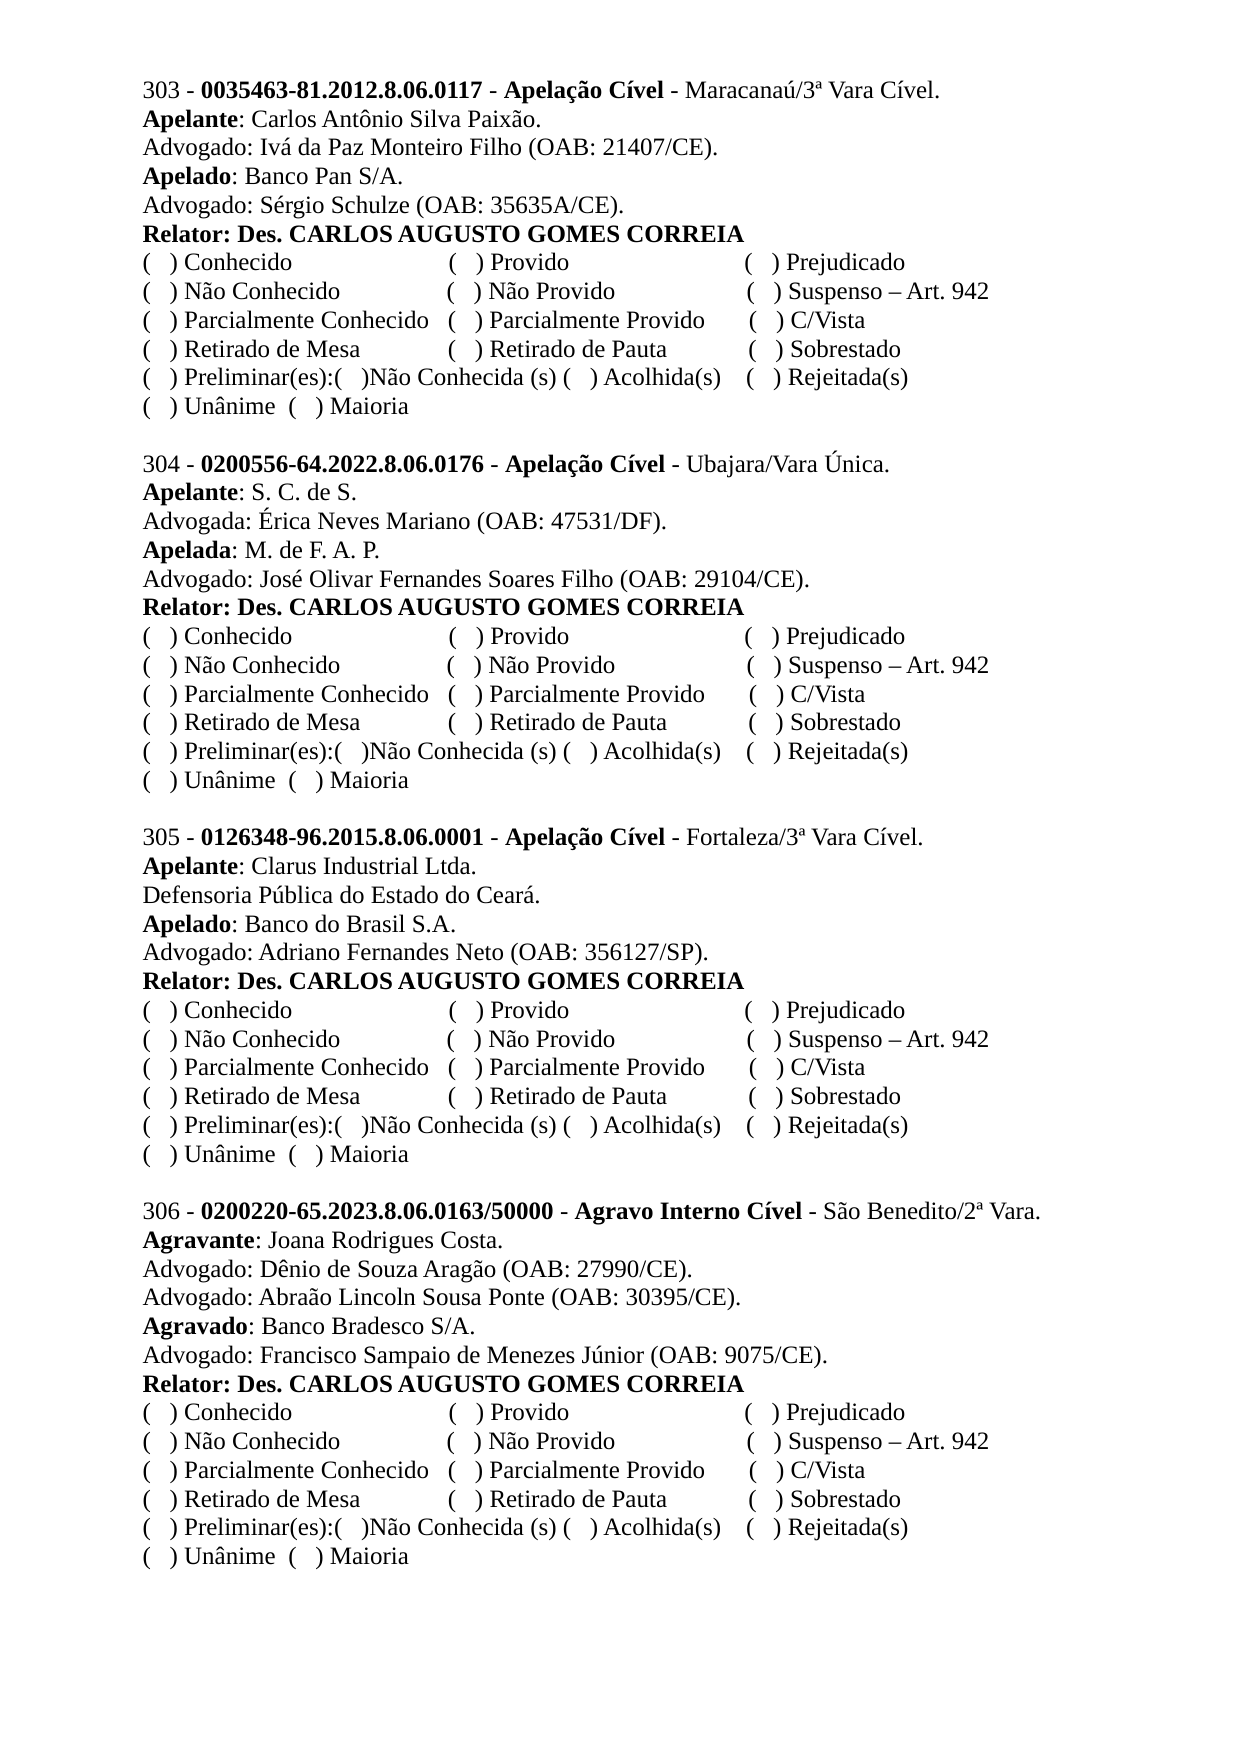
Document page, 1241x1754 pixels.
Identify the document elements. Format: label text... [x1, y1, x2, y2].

text ( ) Conhecido ( ) Provido ( ) Prejudicado [142, 247, 1141, 276]
text Relator: Des. CARLOS AUGUSTO GOMES CORREIA [142, 1369, 1141, 1397]
text Apelante: Carlos Antônio Silva Paixão. [142, 104, 1141, 132]
text Advogado: Abraão Lincoln Sousa Ponte (OAB: 30395/CE). [142, 1282, 1141, 1311]
text Apelante: Clarus Industrial Ltda. [142, 851, 1141, 880]
text ( ) Retirado de Mesa ( ) Retirado de Pauta ( ) Sobrestado [142, 334, 1158, 362]
text ( ) Parcialmente Conhecido ( ) Parcialmente Provido ( ) C/Vista [142, 679, 1158, 707]
text Relator: Des. CARLOS AUGUSTO GOMES CORREIA [142, 219, 1141, 247]
text Apelado: Banco do Brasil S.A. [142, 909, 1141, 937]
text ( ) Parcialmente Conhecido ( ) Parcialmente Provido ( ) C/Vista [142, 1455, 1158, 1484]
text 304 - 0200556-64.2022.8.06.0176 - Apelação Cível - Ubajara/Vara Única. [142, 449, 1141, 477]
text ( ) Não Conhecido ( ) Não Provido ( ) Suspenso – Art. 942 [142, 276, 1158, 305]
text Apelante: S. C. de S. [142, 477, 1141, 506]
text ( ) Retirado de Mesa ( ) Retirado de Pauta ( ) Sobrestado [142, 1081, 1158, 1110]
text ( ) Parcialmente Conhecido ( ) Parcialmente Provido ( ) C/Vista [142, 305, 1158, 334]
text Advogado: José Olivar Fernandes Soares Filho (OAB: 29104/CE). [142, 564, 1141, 592]
text Relator: Des. CARLOS AUGUSTO GOMES CORREIA [142, 966, 1141, 995]
text 305 - 0126348-96.2015.8.06.0001 - Apelação Cível - Fortaleza/3ª Vara Cível. [142, 822, 1141, 851]
text Advogado: Dênio de Souza Aragão (OAB: 27990/CE). [142, 1254, 1141, 1282]
text ( ) Unânime ( ) Maioria [142, 1139, 1158, 1167]
text Advogado: Ivá da Paz Monteiro Filho (OAB: 21407/CE). [142, 132, 1141, 161]
text Agravado: Banco Bradesco S/A. [142, 1311, 1141, 1340]
text Defensoria Pública do Estado do Ceará. [142, 880, 1141, 909]
text Apelada: M. de F. A. P. [142, 535, 1141, 564]
text ( ) Não Conhecido ( ) Não Provido ( ) Suspenso – Art. 942 [142, 1426, 1158, 1455]
text Advogado: Francisco Sampaio de Menezes Júnior (OAB: 9075/CE). [142, 1340, 1141, 1369]
text ( ) Preliminar(es):( )Não Conhecida (s) ( ) Acolhida(s) ( ) Rejeitada(s) [142, 1110, 1158, 1139]
text Agravante: Joana Rodrigues Costa. [142, 1225, 1141, 1254]
text ( ) Não Conhecido ( ) Não Provido ( ) Suspenso – Art. 942 [142, 650, 1158, 679]
text ( ) Conhecido ( ) Provido ( ) Prejudicado [142, 621, 1141, 650]
text ( ) Unânime ( ) Maioria [142, 391, 1158, 420]
text Relator: Des. CARLOS AUGUSTO GOMES CORREIA [142, 592, 1141, 621]
text ( ) Retirado de Mesa ( ) Retirado de Pauta ( ) Sobrestado [142, 707, 1158, 736]
text ( ) Unânime ( ) Maioria [142, 1541, 1158, 1570]
text 306 - 0200220-65.2023.8.06.0163/50000 - Agravo Interno Cível - São Benedito/2ª Vara. [142, 1196, 1141, 1225]
text ( ) Conhecido ( ) Provido ( ) Prejudicado [142, 1397, 1141, 1426]
text Advogado: Sérgio Schulze (OAB: 35635A/CE). [142, 190, 1141, 219]
text ( ) Conhecido ( ) Provido ( ) Prejudicado [142, 995, 1141, 1024]
text Advogado: Adriano Fernandes Neto (OAB: 356127/SP). [142, 937, 1141, 966]
text ( ) Parcialmente Conhecido ( ) Parcialmente Provido ( ) C/Vista [142, 1052, 1158, 1081]
text Apelado: Banco Pan S/A. [142, 161, 1141, 190]
text Advogada: Érica Neves Mariano (OAB: 47531/DF). [142, 506, 1141, 535]
text 303 - 0035463-81.2012.8.06.0117 - Apelação Cível - Maracanaú/3ª Vara Cível. [142, 75, 1141, 104]
text ( ) Preliminar(es):( )Não Conhecida (s) ( ) Acolhida(s) ( ) Rejeitada(s) [142, 362, 1158, 391]
text ( ) Preliminar(es):( )Não Conhecida (s) ( ) Acolhida(s) ( ) Rejeitada(s) [142, 1512, 1158, 1541]
text ( ) Unânime ( ) Maioria [142, 765, 1158, 794]
text ( ) Não Conhecido ( ) Não Provido ( ) Suspenso – Art. 942 [142, 1024, 1158, 1052]
text ( ) Retirado de Mesa ( ) Retirado de Pauta ( ) Sobrestado [142, 1484, 1158, 1512]
text ( ) Preliminar(es):( )Não Conhecida (s) ( ) Acolhida(s) ( ) Rejeitada(s) [142, 736, 1158, 765]
